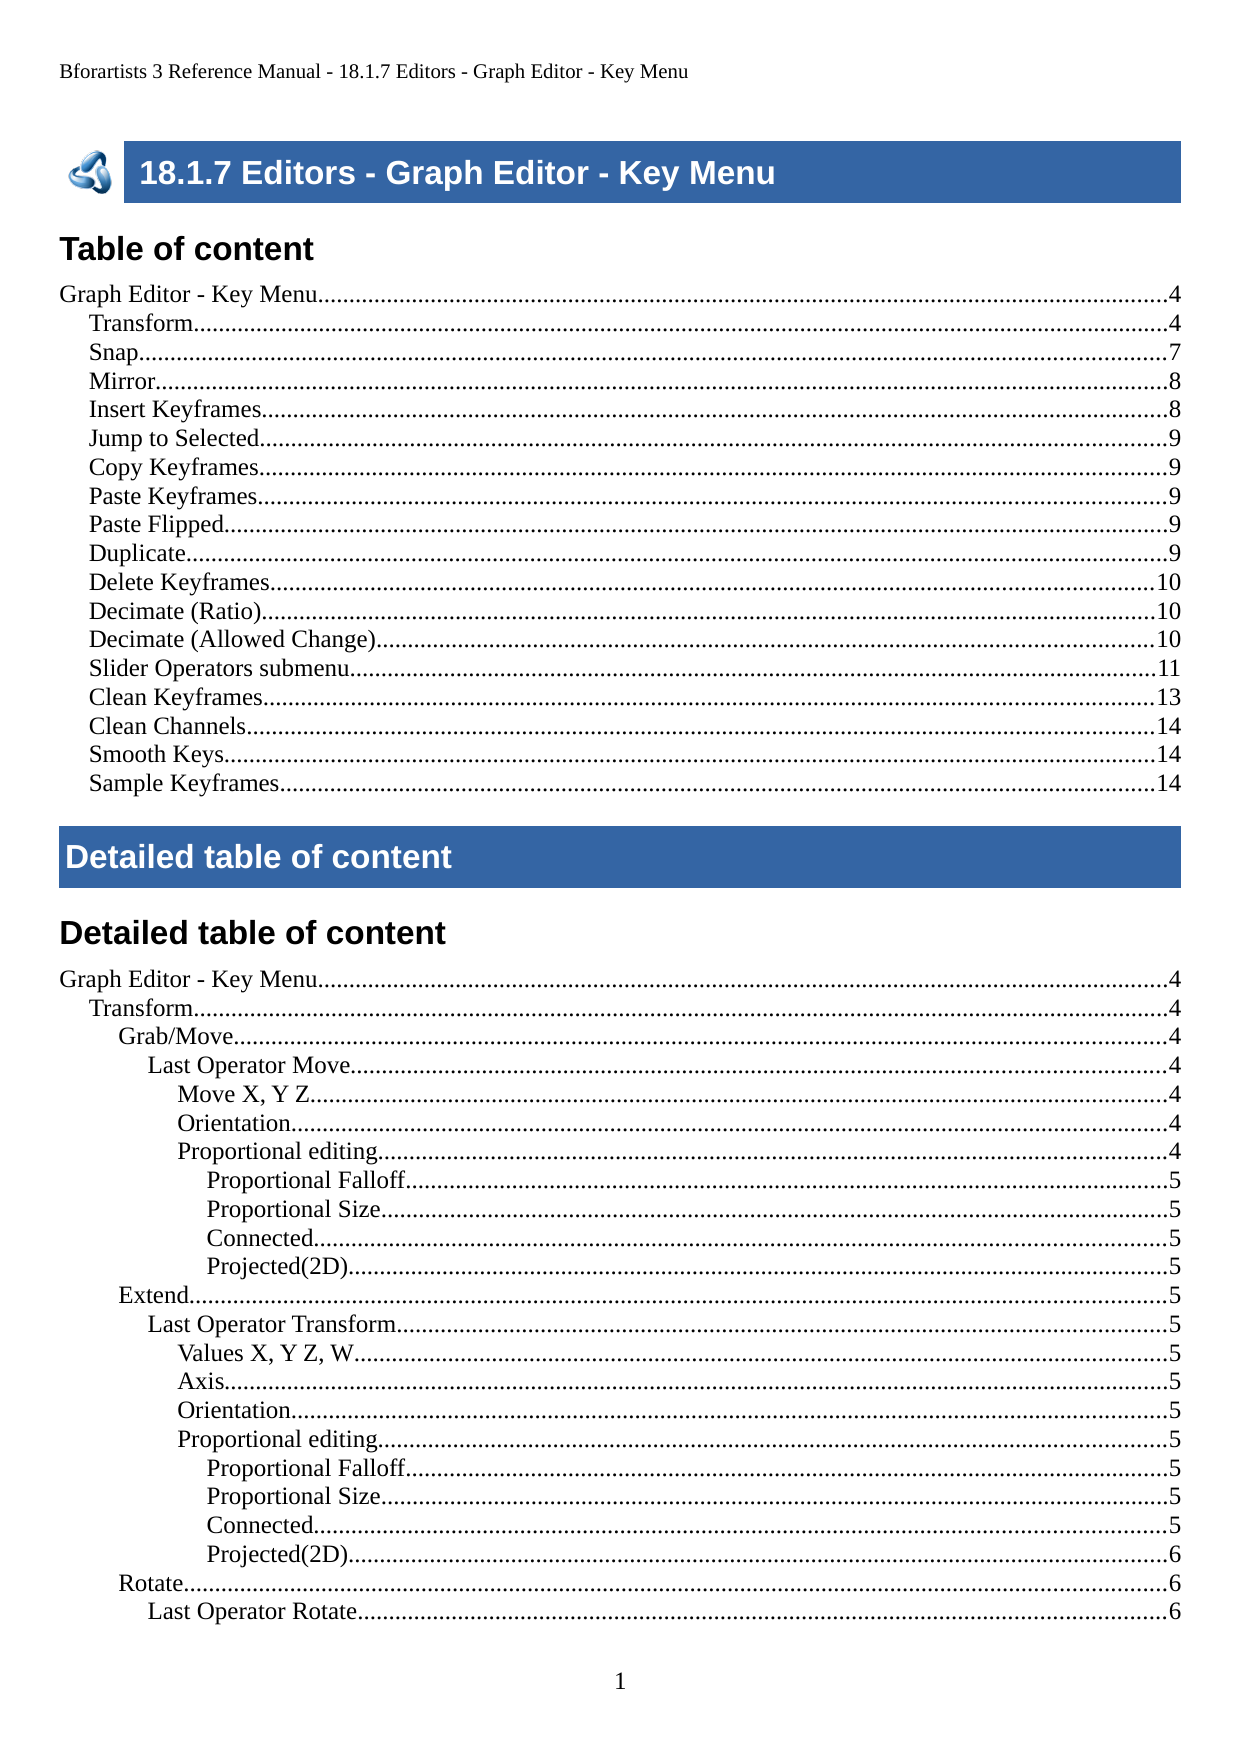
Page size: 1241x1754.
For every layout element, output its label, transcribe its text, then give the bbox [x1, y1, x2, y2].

text Orientation 5 [177, 1395, 1181, 1424]
text Proportional Falloff 5 [206, 1453, 1181, 1481]
text Proportional Falloff 5 [206, 1165, 1181, 1194]
text Proportional editing 4 [177, 1136, 1181, 1165]
text Slider Operators submenu 11 [88, 653, 1181, 682]
text Projected(2D) 6 [206, 1539, 1181, 1568]
text Duplicate 9 [88, 538, 1181, 567]
text Connected 5 [206, 1510, 1181, 1539]
picture [65, 147, 114, 197]
text Clean Keyframes 13 [88, 682, 1181, 711]
text Sample Keyframes 14 [88, 768, 1181, 797]
text Transform 4 [88, 308, 1181, 337]
text Proportional Size 5 [206, 1481, 1181, 1510]
text Extend 5 [118, 1280, 1181, 1309]
text Jump to Selected 9 [88, 423, 1181, 452]
text Insert Keyframes 8 [88, 394, 1181, 423]
text Decimate (Allowed Change) 10 [88, 624, 1181, 653]
text Grab/Move 4 [118, 1021, 1181, 1050]
text Graph Editor - Key Menu 4 [59, 964, 1181, 993]
text Snap 7 [88, 337, 1181, 366]
text Clean Channels 14 [88, 711, 1181, 739]
text Axis 5 [177, 1366, 1181, 1395]
text Last Operator Rotate 6 [147, 1596, 1181, 1625]
text Smooth Keys 14 [88, 739, 1181, 768]
text Graph Editor - Key Menu 4 [59, 279, 1181, 308]
text Paste Flipped 9 [88, 509, 1181, 538]
text Decimate (Ratio) 10 [88, 596, 1181, 624]
text Transform 4 [88, 993, 1181, 1021]
table_header 18.1.7 Editors - Graph Editor - Key Menu [124, 141, 1181, 203]
text Orientation 4 [177, 1108, 1181, 1136]
table_header [59, 141, 124, 203]
text Connected 5 [206, 1223, 1181, 1251]
text Proportional editing 5 [177, 1424, 1181, 1453]
text Delete Keyframes 10 [88, 567, 1181, 596]
subtitle Detailed table of content [59, 913, 1181, 951]
text Last Operator Move 4 [147, 1050, 1181, 1079]
text Rotate 6 [118, 1568, 1181, 1596]
text Projected(2D) 5 [206, 1251, 1181, 1280]
text Proportional Size 5 [206, 1194, 1181, 1223]
text Move X, Y Z 4 [177, 1079, 1181, 1108]
text Mirror 8 [88, 366, 1181, 394]
text Last Operator Transform 5 [147, 1309, 1181, 1338]
text Values X, Y Z, W 5 [177, 1338, 1181, 1366]
text Paste Keyframes 9 [88, 481, 1181, 509]
text Copy Keyframes 9 [88, 452, 1181, 481]
subtitle Table of content [59, 228, 1181, 267]
table_header Detailed table of content [59, 826, 1181, 888]
